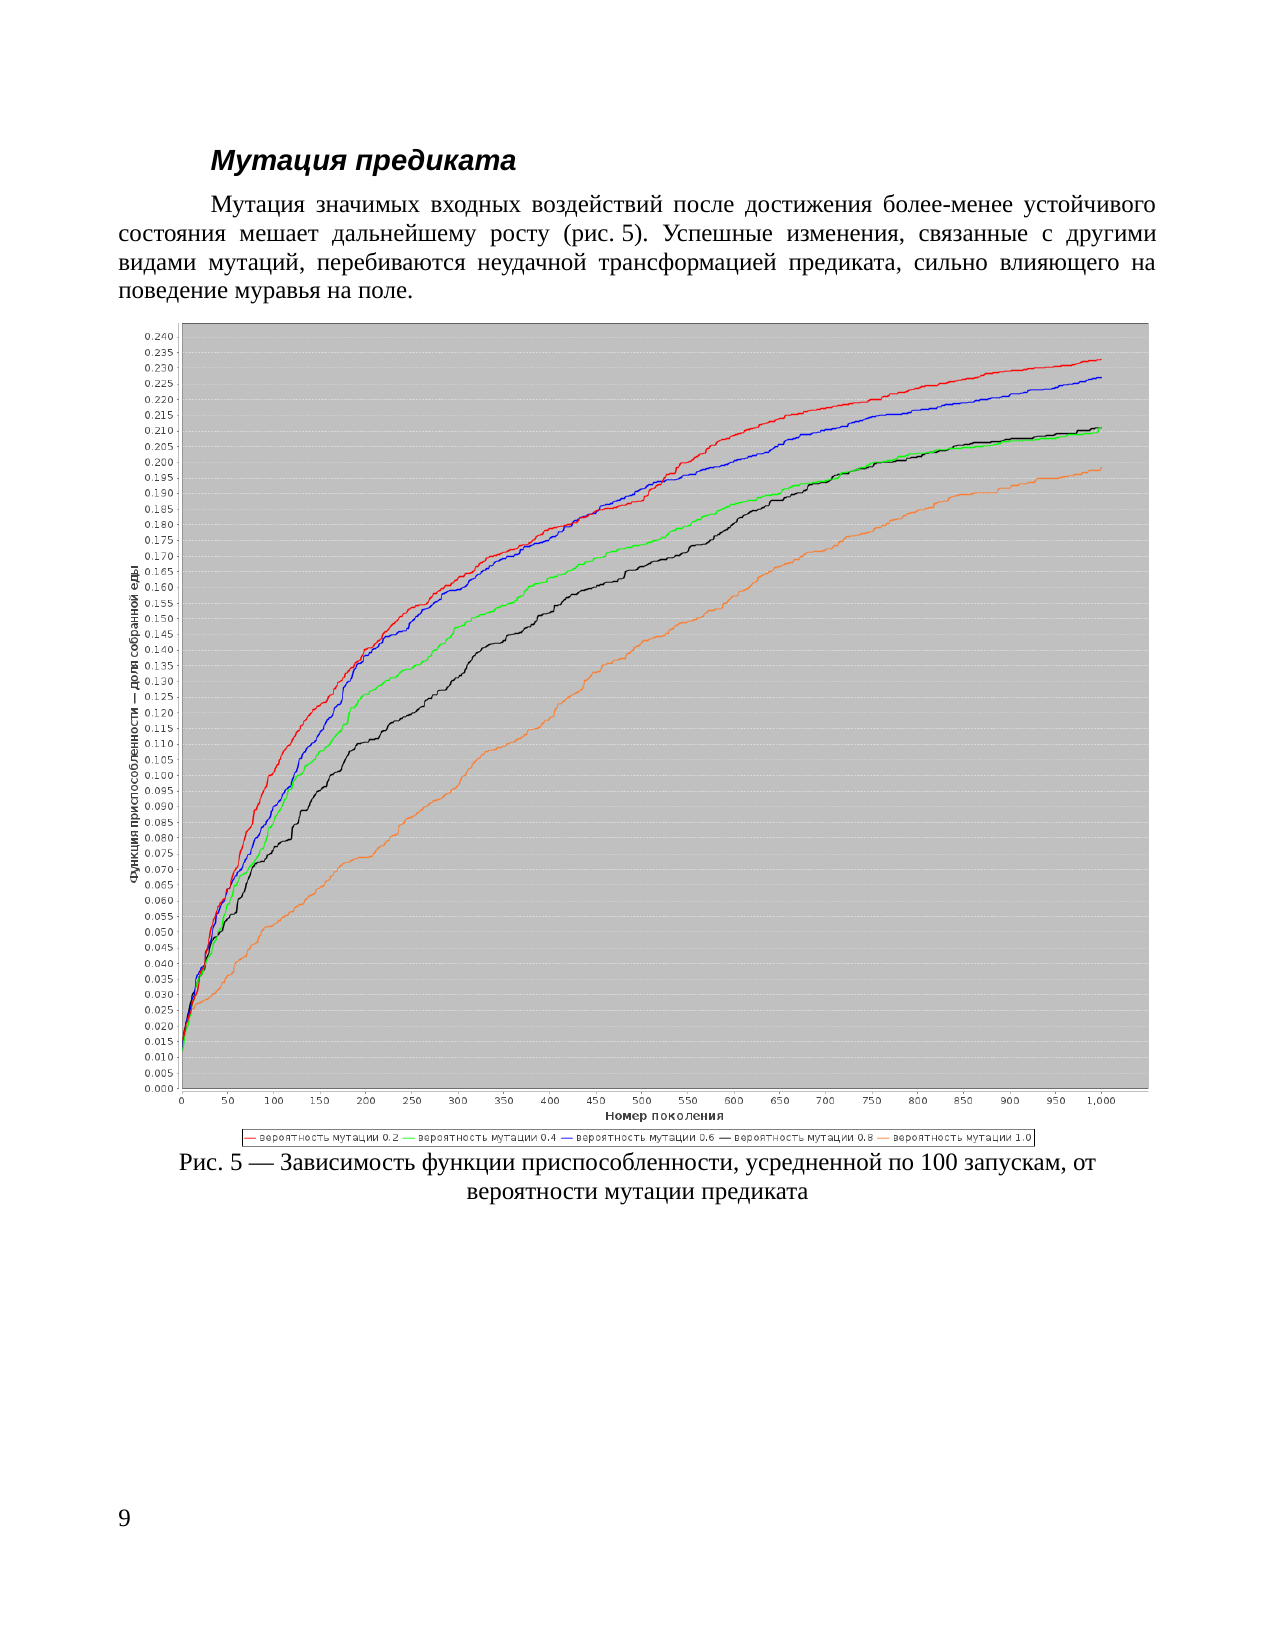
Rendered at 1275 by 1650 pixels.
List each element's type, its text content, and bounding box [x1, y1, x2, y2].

subtitle Мутация предиката [118, 143, 1157, 177]
text Мутация значимых входных воздействий после достижения более-менее устойчивого состояния мешает дальнейшему росту (рис. 5). Успешные изменения, связанные с другими видами мутаций, перебиваются неудачной трансформацией предиката, сильно влияющего на поведение муравья на поле. [118, 189, 1157, 304]
text Рис. 5 — Зависимость функции приспособленности, усредненной по 100 запускам, от вероятности мутации предиката [118, 1147, 1157, 1204]
picture [118, 316, 1157, 1147]
